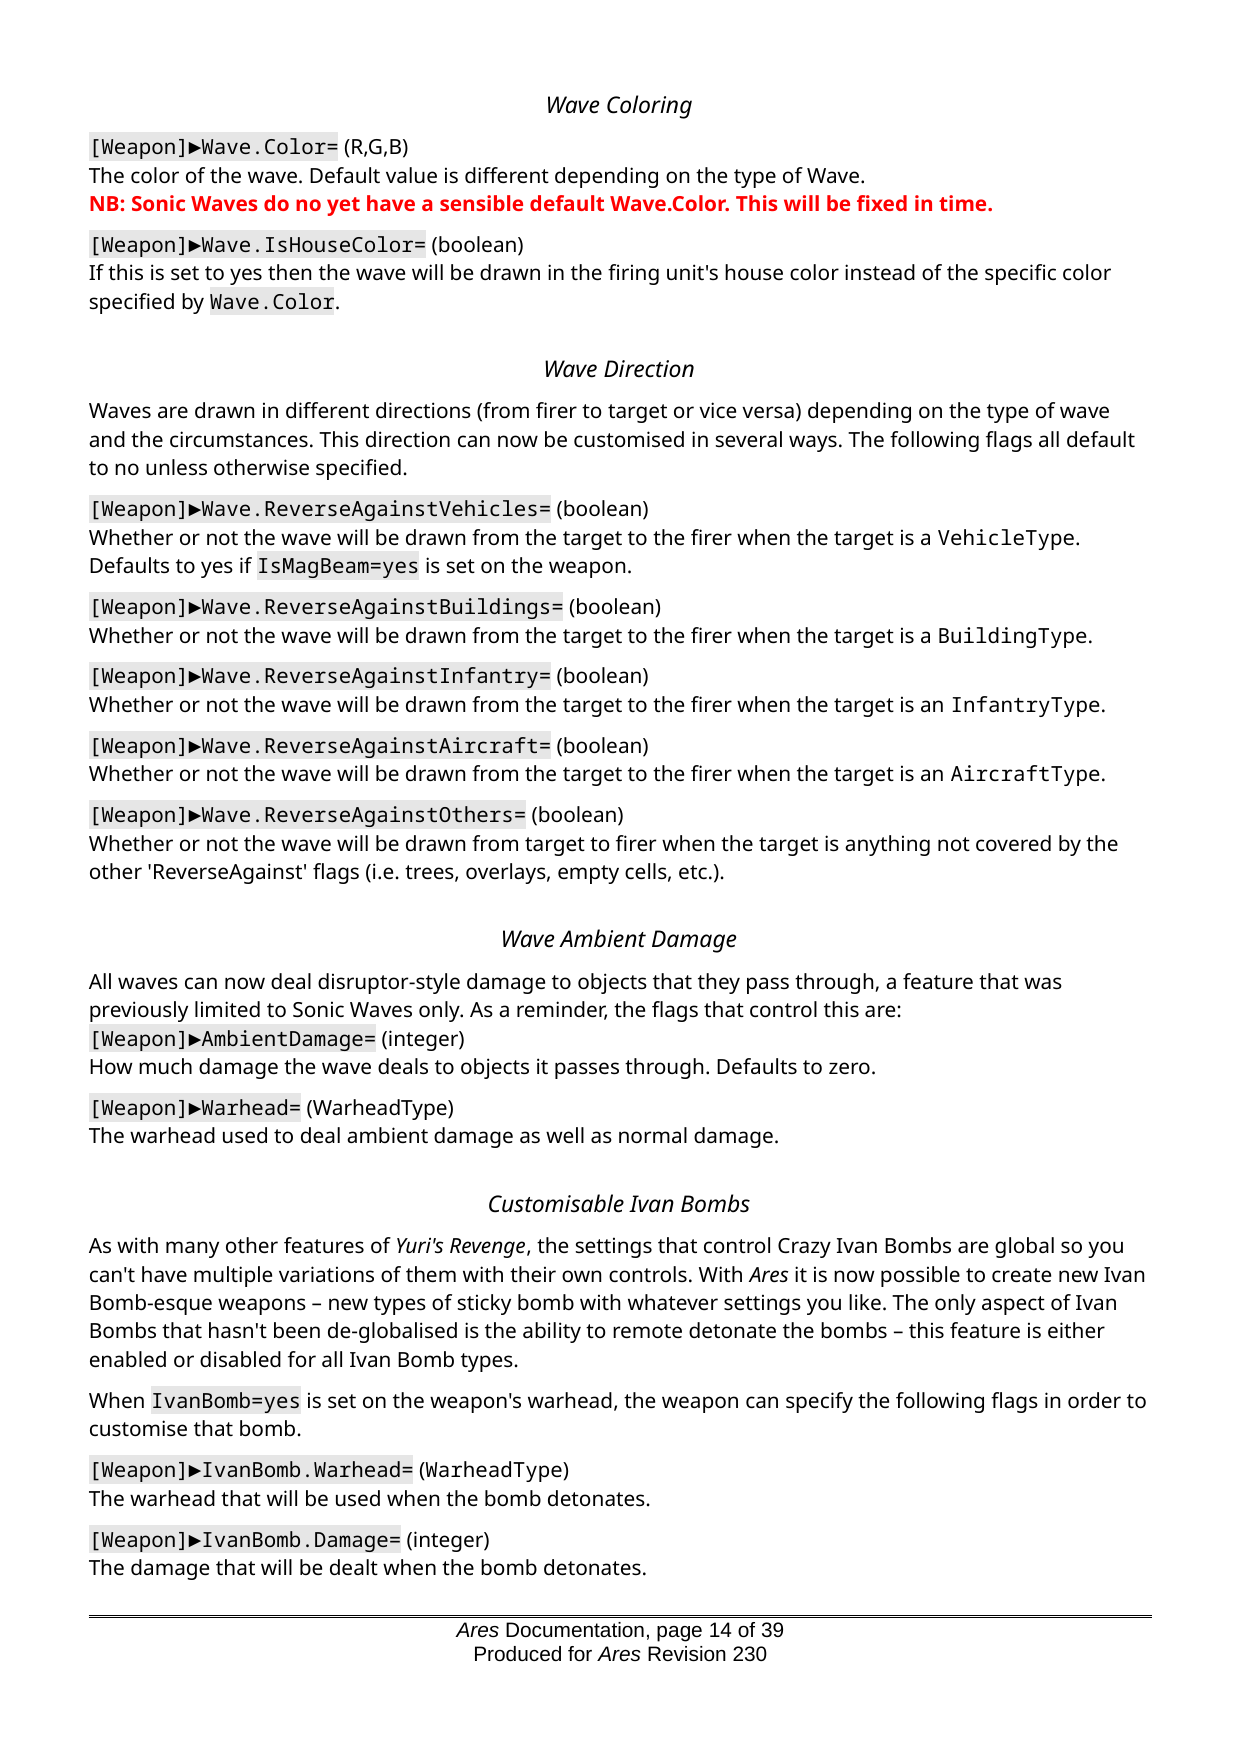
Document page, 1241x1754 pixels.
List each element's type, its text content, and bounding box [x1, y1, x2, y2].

text [Weapon]►Wave.ReverseAgainstVehicles= (boolean) Whether or not the wave will be drawn from the target to the firer when the target is a VehicleType. Defaults to yes if IsMagBeam=yes is set on the weapon. [88, 494, 1152, 580]
text [Weapon]►Wave.ReverseAgainstBuildings= (boolean) Whether or not the wave will be drawn from the target to the firer when the target is a BuildingType. [88, 592, 1152, 649]
text [Weapon]►Wave.Color= (R,G,B) The color of the wave. Default value is different depending on the type of Wave. NB: Sonic Waves do no yet have a sensible default Wave.Color. This will be fixed in time. [88, 132, 1152, 218]
subtitle Wave Direction [88, 353, 1152, 384]
subtitle Customisable Ivan Bombs [88, 1188, 1152, 1219]
subtitle Wave Ambient Damage [88, 923, 1152, 954]
text As with many other features of Yuri's Revenge, the settings that control Crazy Ivan Bombs are global so you can't have multiple variations of them with their own controls. With Ares it is now possible to create new Ivan Bomb-esque weapons – new types of sticky bomb with whatever settings you like. The only aspect of Ivan Bombs that hasn't been de-globalised is the ability to remote detonate the bombs – this feature is either enabled or disabled for all Ivan Bomb types. [88, 1231, 1152, 1373]
text [Weapon]►Wave.ReverseAgainstOthers= (boolean) Whether or not the wave will be drawn from target to firer when the target is anything not covered by the other 'ReverseAgainst' flags (i.e. trees, overlays, empty cells, etc.). [88, 800, 1152, 886]
text [Weapon]►Warhead= (WarheadType) The warhead used to deal ambient damage as well as normal damage. [88, 1093, 1152, 1150]
text [Weapon]►IvanBomb.Warhead= (WarheadType) The warhead that will be used when the bomb detonates. [88, 1455, 1152, 1512]
text Waves are drawn in different directions (from firer to target or vice versa) depending on the type of wave and the circumstances. This direction can now be customised in several ways. The following flags all default to no unless otherwise specified. [88, 397, 1152, 482]
text All waves can now deal disruptor-style damage to objects that they pass through, a feature that was previously limited to Sonic Waves only. As a reminder, the flags that control this are: [Weapon]►AmbientDamage= (integer) How much damage the wave deals to objects it passes through. Defaults to zero. [88, 967, 1152, 1081]
text When IvanBomb=yes is set on the weapon's warhead, the weapon can specify the following flags in order to customise that bomb. [88, 1386, 1152, 1443]
text [Weapon]►Wave.ReverseAgainstInfantry= (boolean) Whether or not the wave will be drawn from the target to the firer when the target is an InfantryType. [88, 662, 1152, 718]
subtitle Wave Coloring [88, 88, 1152, 120]
text [Weapon]►Wave.ReverseAgainstAircraft= (boolean) Whether or not the wave will be drawn from the target to the firer when the target is an AircraftType. [88, 731, 1152, 788]
text [Weapon]►IvanBomb.Damage= (integer) The damage that will be dealt when the bomb detonates. [88, 1525, 1152, 1582]
text [Weapon]►Wave.IsHouseColor= (boolean) If this is set to yes then the wave will be drawn in the firing unit's house color instead of the specific color specified by Wave.Color. [88, 230, 1152, 315]
